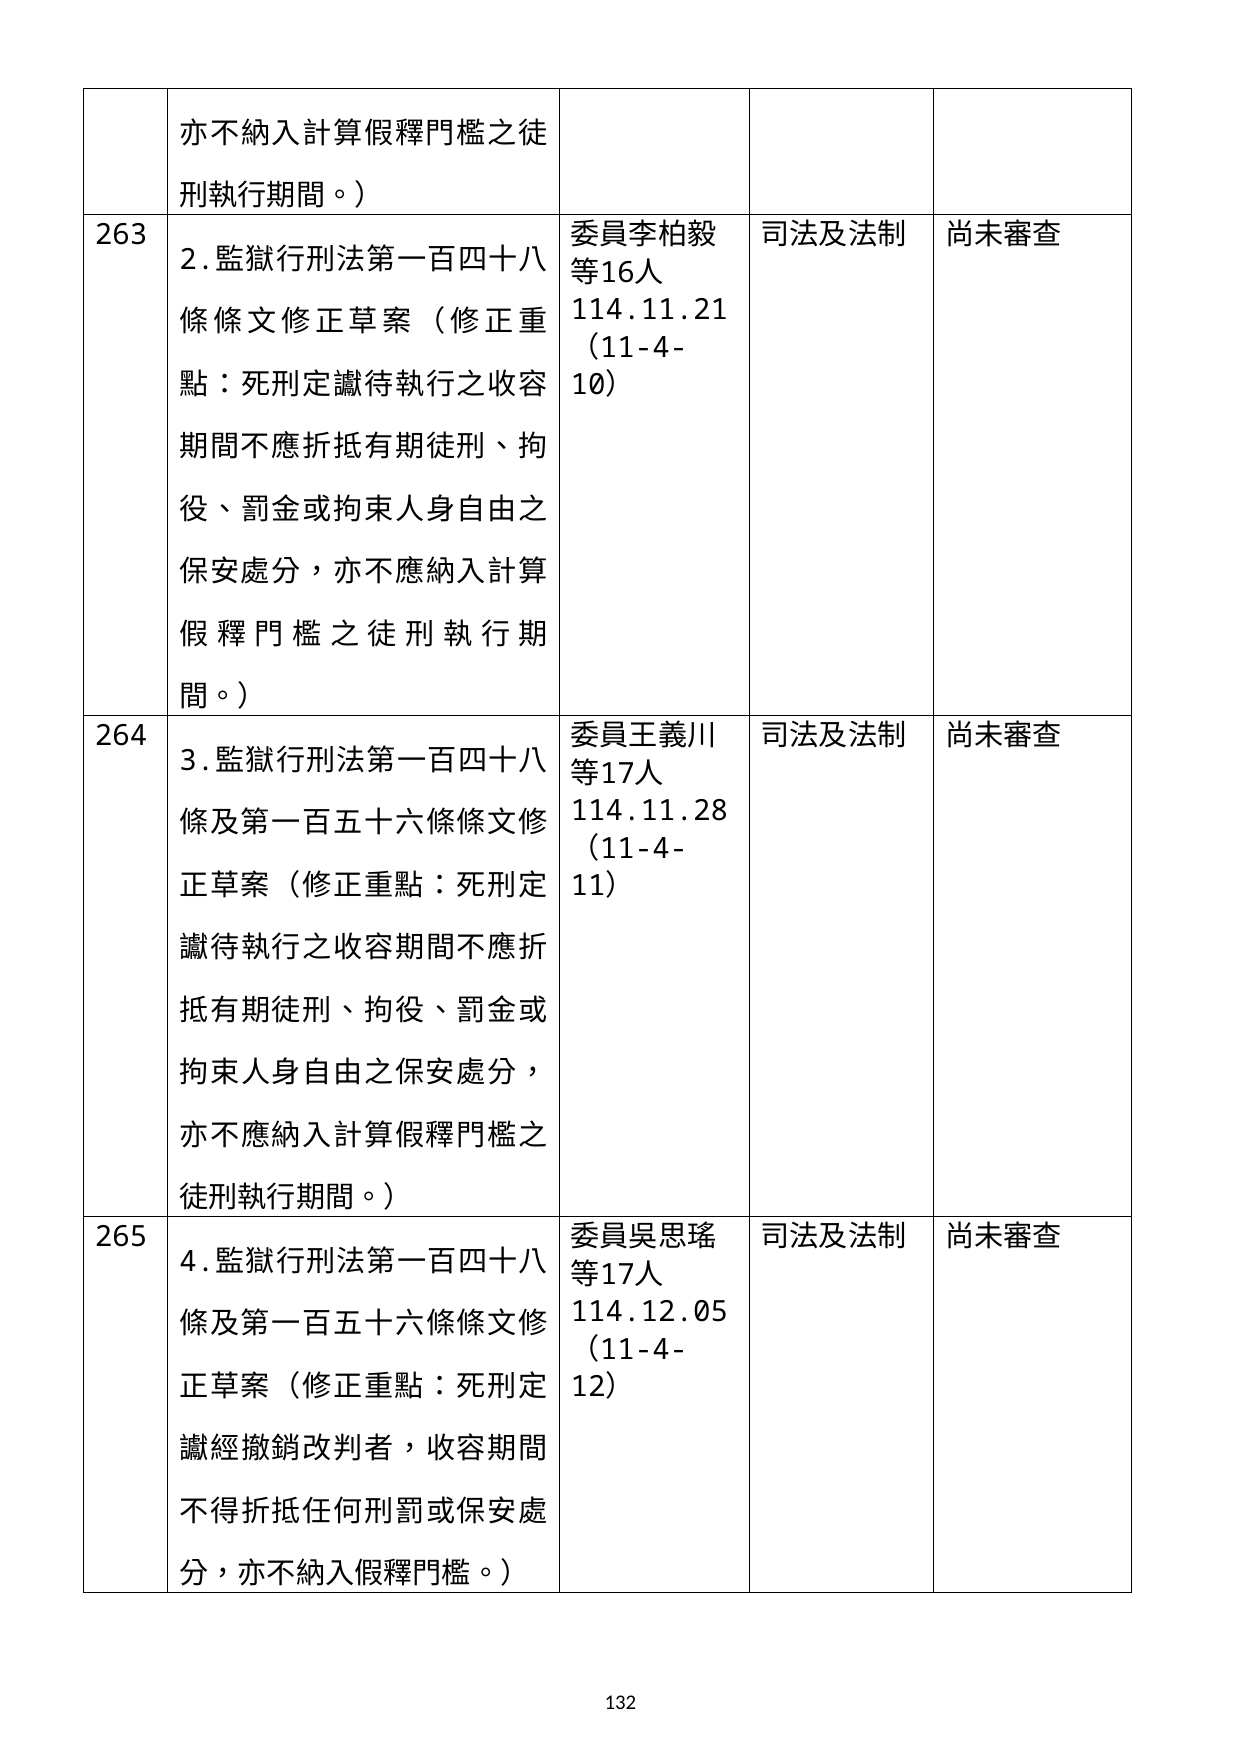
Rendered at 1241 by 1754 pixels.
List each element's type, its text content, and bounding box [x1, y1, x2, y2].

table_cell 2.監獄行刑法第一百四十八條條文修正草案（修正重點：死刑定讞待執行之收容期間不應折抵有期徒刑、拘役、罰金或拘束人身自由之保安處分，亦不應納入計算假釋門檻之徒刑執行期間。） [168, 215, 559, 715]
table_cell 263 [84, 215, 167, 715]
table_cell 尚未審查 [934, 716, 1131, 1216]
table_cell 司法及法制 [750, 716, 933, 1216]
table_cell 司法及法制 [750, 1217, 933, 1592]
table_cell [84, 89, 167, 214]
table_cell 264 [84, 716, 167, 1216]
table_cell 尚未審查 [934, 215, 1131, 715]
table_cell 尚未審查 [934, 1217, 1131, 1592]
table_cell 亦不納入計算假釋門檻之徒刑執行期間。） [168, 89, 559, 214]
table_cell 265 [84, 1217, 167, 1592]
table_cell 3.監獄行刑法第一百四十八條及第一百五十六條條文修正草案（修正重點：死刑定讞待執行之收容期間不應折抵有期徒刑、拘役、罰金或拘束人身自由之保安處分，亦不應納入計算假釋門檻之徒刑執行期間。） [168, 716, 559, 1216]
table_cell [750, 89, 933, 214]
table_cell 司法及法制 [750, 215, 933, 715]
table_cell [560, 89, 749, 214]
table_cell 委員李柏毅 等16人 114.11.21 （11-4-10） [560, 215, 749, 715]
table_cell 4.監獄行刑法第一百四十八條及第一百五十六條條文修正草案（修正重點：死刑定讞經撤銷改判者，收容期間不得折抵任何刑罰或保安處分，亦不納入假釋門檻。） [168, 1217, 559, 1592]
table_cell [934, 89, 1131, 214]
table_cell 委員吳思瑤 等17人 114.12.05 （11-4-12） [560, 1217, 749, 1592]
table_cell 委員王義川 等17人 114.11.28 （11-4-11） [560, 716, 749, 1216]
